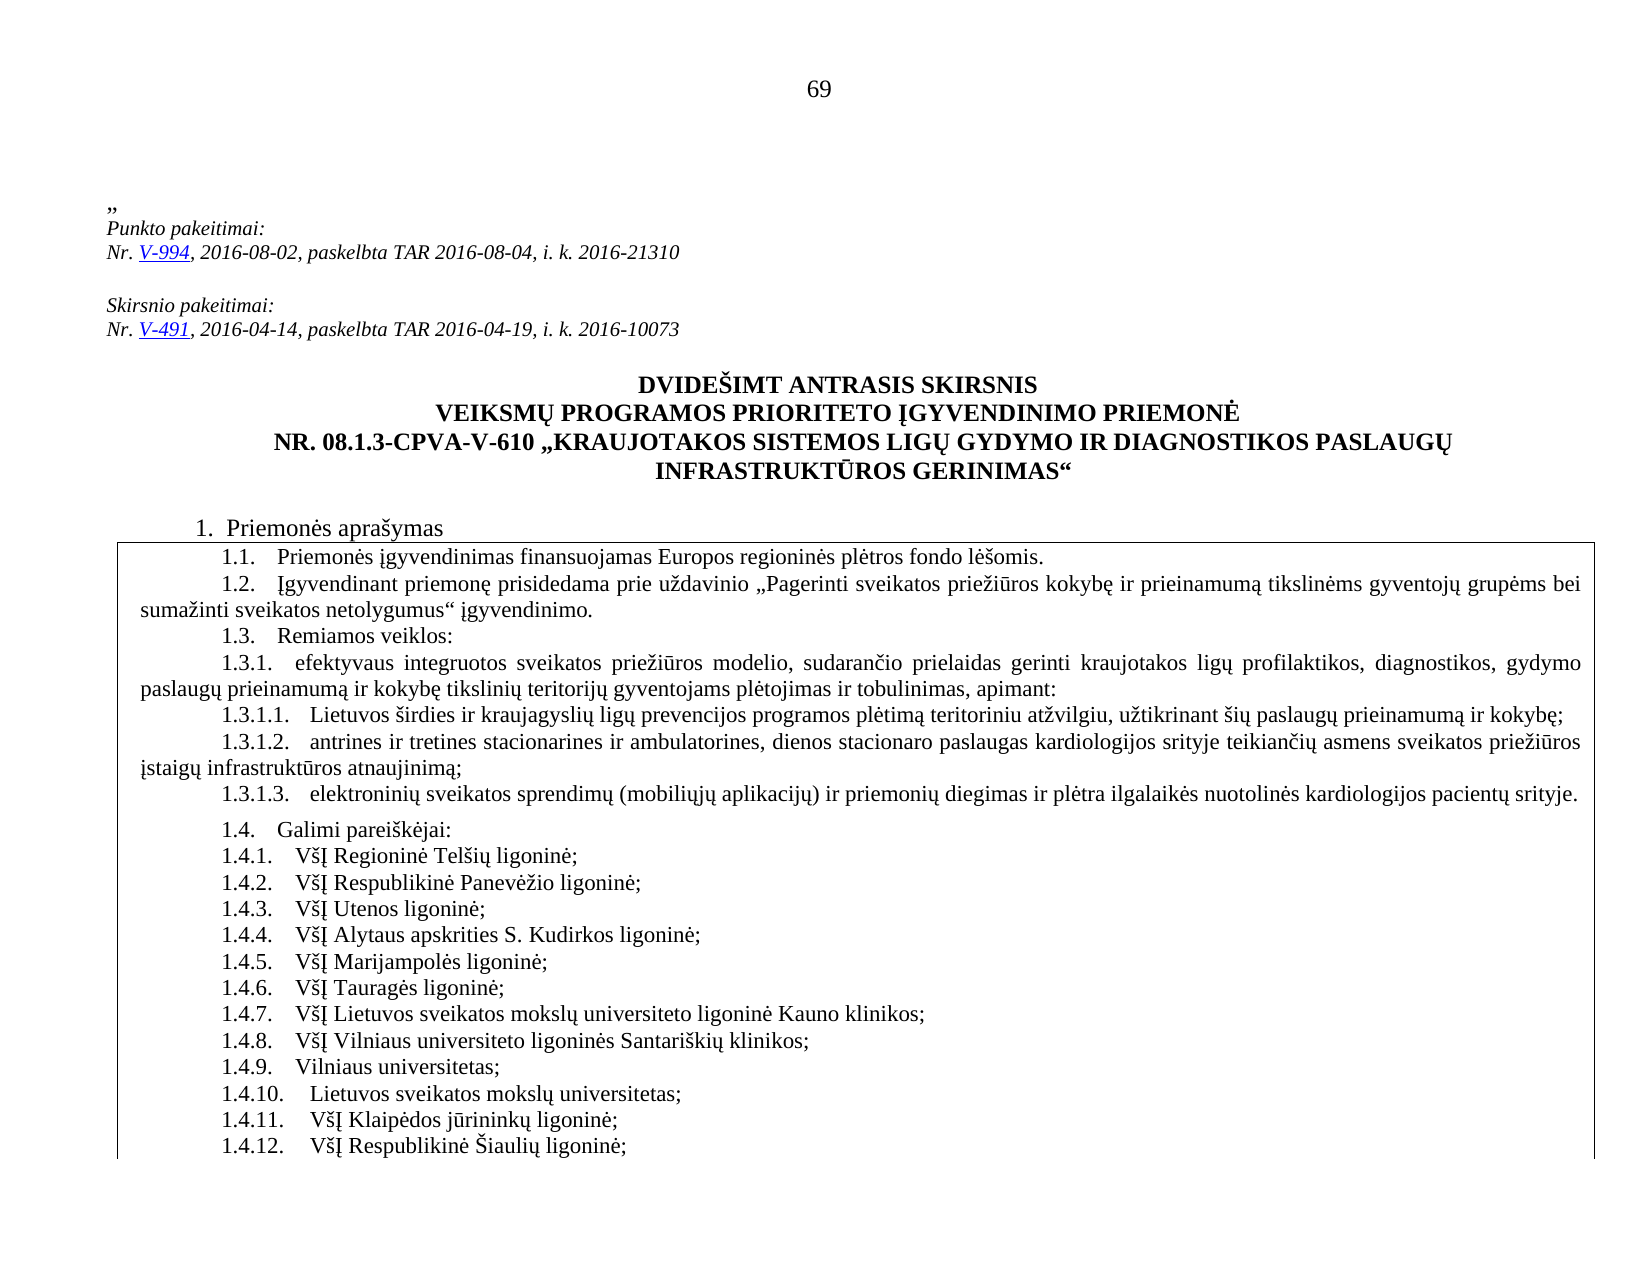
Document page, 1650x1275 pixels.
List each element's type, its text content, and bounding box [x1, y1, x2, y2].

text Skirsnio pakeitimai: [106, 293, 1532, 317]
text Nr. V-491, 2016-04-14, paskelbta TAR 2016-04-19, i. k. 2016-10073 [106, 317, 1532, 341]
text 1. Priemonės aprašymas [106, 513, 1532, 542]
text „ [106, 187, 1532, 216]
text VEIKSMŲ PROGRAMOS PRIORITETO ĮGYVENDINIMO PRIEMONĖ [144, 398, 1532, 427]
text Nr. V-994, 2016-08-02, paskelbta TAR 2016-08-04, i. k. 2016-21310 [106, 240, 1532, 264]
table_header 1.1. Priemonės įgyvendinimas finansuojamas Europos regioninės plėtros fondo lėšomis. [118, 543, 1594, 569]
text Punkto pakeitimai: [106, 216, 1532, 240]
table_cell 1.2. Įgyvendinant priemonę prisidedama prie uždavinio „Pagerinti sveikatos priežiūros kokybę ir prieinamumą tikslinėms gyventojų grupėms bei sumažinti sveikatos netolygumus“ įgyvendinimo. 1.3. Remiamos veiklos: 1.3.1. efektyvaus integruotos sveikatos priežiūros modelio, sudarančio prielaidas gerinti kraujotakos ligų profilaktikos, diagnostikos, gydymo paslaugų prieinamumą ir kokybę tikslinių teritorijų gyventojams plėtojimas ir tobulinimas, apimant: 1.3.1.1. Lietuvos širdies ir kraujagyslių ligų prevencijos programos plėtimą teritoriniu atžvilgiu, užtikrinant šių paslaugų prieinamumą ir kokybę; 1.3.1.2. antrines ir tretines stacionarines ir ambulatorines, dienos stacionaro paslaugas kardiologijos srityje teikiančių asmens sveikatos priežiūros įstaigų infrastruktūros atnaujinimą; 1.3.1.3. elektroninių sveikatos sprendimų (mobiliųjų aplikacijų) ir priemonių diegimas ir plėtra ilgalaikės nuotolinės kardiologijos pacientų srityje. [118, 570, 1594, 816]
text NR. 08.1.3-CPVA-V-610 „KRAUJOTAKOS SISTEMOS LIGŲ GYDYMO IR DIAGNOSTIKOS PASLAUGŲ INFRASTRUKTŪROS GERINIMAS“ [195, 427, 1532, 485]
text DVIDEŠIMT ANTRASIS SKIRSNIS [144, 370, 1532, 398]
table_cell 1.4. Galimi pareiškėjai: 1.4.1. VšĮ Regioninė Telšių ligoninė; 1.4.2. VšĮ Respublikinė Panevėžio ligoninė; 1.4.3. VšĮ Utenos ligoninė; 1.4.4. VšĮ Alytaus apskrities S. Kudirkos ligoninė; 1.4.5. VšĮ Marijampolės ligoninė; 1.4.6. VšĮ Tauragės ligoninė; 1.4.7. VšĮ Lietuvos sveikatos mokslų universiteto ligoninė Kauno klinikos; 1.4.8. VšĮ Vilniaus universiteto ligoninės Santariškių klinikos; 1.4.9. Vilniaus universitetas; 1.4.10. Lietuvos sveikatos mokslų universitetas; 1.4.11. VšĮ Klaipėdos jūrininkų ligoninė; 1.4.12. VšĮ Respublikinė Šiaulių ligoninė; [118, 816, 1594, 1159]
